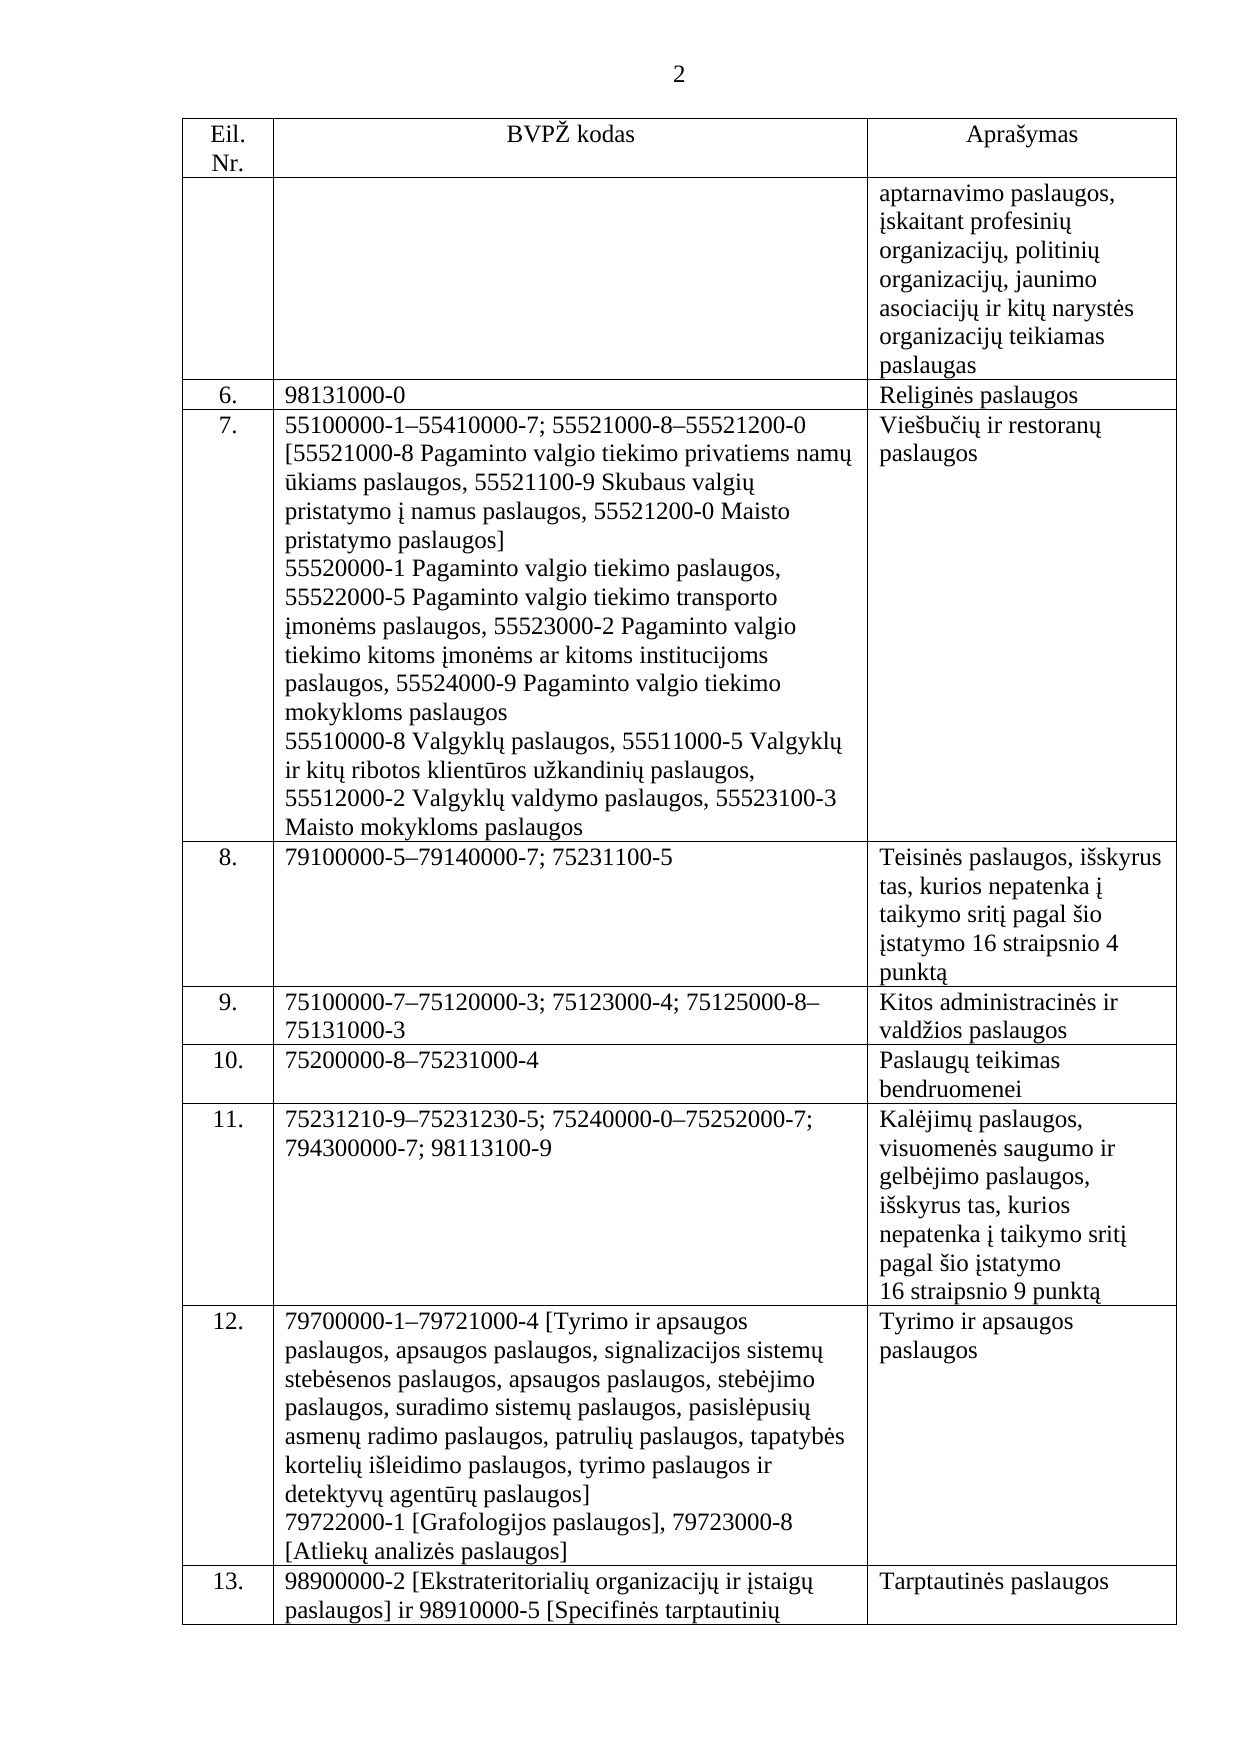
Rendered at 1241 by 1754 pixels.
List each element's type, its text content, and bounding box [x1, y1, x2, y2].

table_cell 79100000-5–79140000-7; 75231100-5 [274, 842, 867, 986]
table_cell 75231210-9–75231230-5; 75240000-0–75252000-7; 794300000-7; 98113100-9 [274, 1104, 867, 1305]
table_cell 11. [183, 1104, 273, 1305]
table_cell 7. [183, 410, 273, 841]
table_cell Tarptautinės paslaugos [868, 1566, 1176, 1623]
table_cell 55100000-1–55410000-7; 55521000-8–55521200-0 [55521000-8 Pagaminto valgio tiekimo privatiems namų ūkiams paslaugos, 55521100-9 Skubaus valgių pristatymo į namus paslaugos, 55521200-0 Maisto pristatymo paslaugos] 55520000-1 Pagaminto valgio tiekimo paslaugos, 55522000-5 Pagaminto valgio tiekimo transporto įmonėms paslaugos, 55523000-2 Pagaminto valgio tiekimo kitoms įmonėms ar kitoms institucijoms paslaugos, 55524000-9 Pagaminto valgio tiekimo mokykloms paslaugos 55510000-8 Valgyklų paslaugos, 55511000-5 Valgyklų ir kitų ribotos klientūros užkandinių paslaugos, 55512000-2 Valgyklų valdymo paslaugos, 55523100-3 Maisto mokykloms paslaugos [274, 410, 867, 841]
table_header BVPŽ kodas [274, 119, 867, 177]
table_cell aptarnavimo paslaugos, įskaitant profesinių organizacijų, politinių organizacijų, jaunimo asociacijų ir kitų narystės organizacijų teikiamas paslaugas [868, 178, 1176, 379]
table_cell Kalėjimų paslaugos, visuomenės saugumo ir gelbėjimo paslaugos, išskyrus tas, kurios nepatenka į taikymo sritį pagal šio įstatymo 16 straipsnio 9 punktą [868, 1104, 1176, 1305]
table_cell 75200000-8–75231000-4 [274, 1045, 867, 1103]
table_cell Viešbučių ir restoranų paslaugos [868, 410, 1176, 841]
table_cell 6. [183, 380, 273, 409]
table_cell 98131000-0 [274, 380, 867, 409]
table_cell Kitos administracinės ir valdžios paslaugos [868, 987, 1176, 1044]
table_cell 9. [183, 987, 273, 1044]
table_header Eil. Nr. [183, 119, 273, 177]
table_cell [274, 178, 867, 379]
table_cell Tyrimo ir apsaugos paslaugos [868, 1306, 1176, 1565]
table_cell 8. [183, 842, 273, 986]
table_cell Paslaugų teikimas bendruomenei [868, 1045, 1176, 1103]
table_cell 12. [183, 1306, 273, 1565]
table_cell 10. [183, 1045, 273, 1103]
table_cell [183, 178, 273, 379]
table_cell 98900000-2 [Ekstrateritorialių organizacijų ir įstaigų paslaugos] ir 98910000-5 [Specifinės tarptautinių [274, 1566, 867, 1623]
table_header Aprašymas [868, 119, 1176, 177]
table_cell Teisinės paslaugos, išskyrus tas, kurios nepatenka į taikymo sritį pagal šio įstatymo 16 straipsnio 4 punktą [868, 842, 1176, 986]
table_cell Religinės paslaugos [868, 380, 1176, 409]
table_cell 79700000-1–79721000-4 [Tyrimo ir apsaugos paslaugos, apsaugos paslaugos, signalizacijos sistemų stebėsenos paslaugos, apsaugos paslaugos, stebėjimo paslaugos, suradimo sistemų paslaugos, pasislėpusių asmenų radimo paslaugos, patrulių paslaugos, tapatybės kortelių išleidimo paslaugos, tyrimo paslaugos ir detektyvų agentūrų paslaugos] 79722000-1 [Grafologijos paslaugos], 79723000-8 [Atliekų analizės paslaugos] [274, 1306, 867, 1565]
table_cell 13. [183, 1566, 273, 1623]
table_cell 75100000-7–75120000-3; 75123000-4; 75125000-8–75131000-3 [274, 987, 867, 1044]
